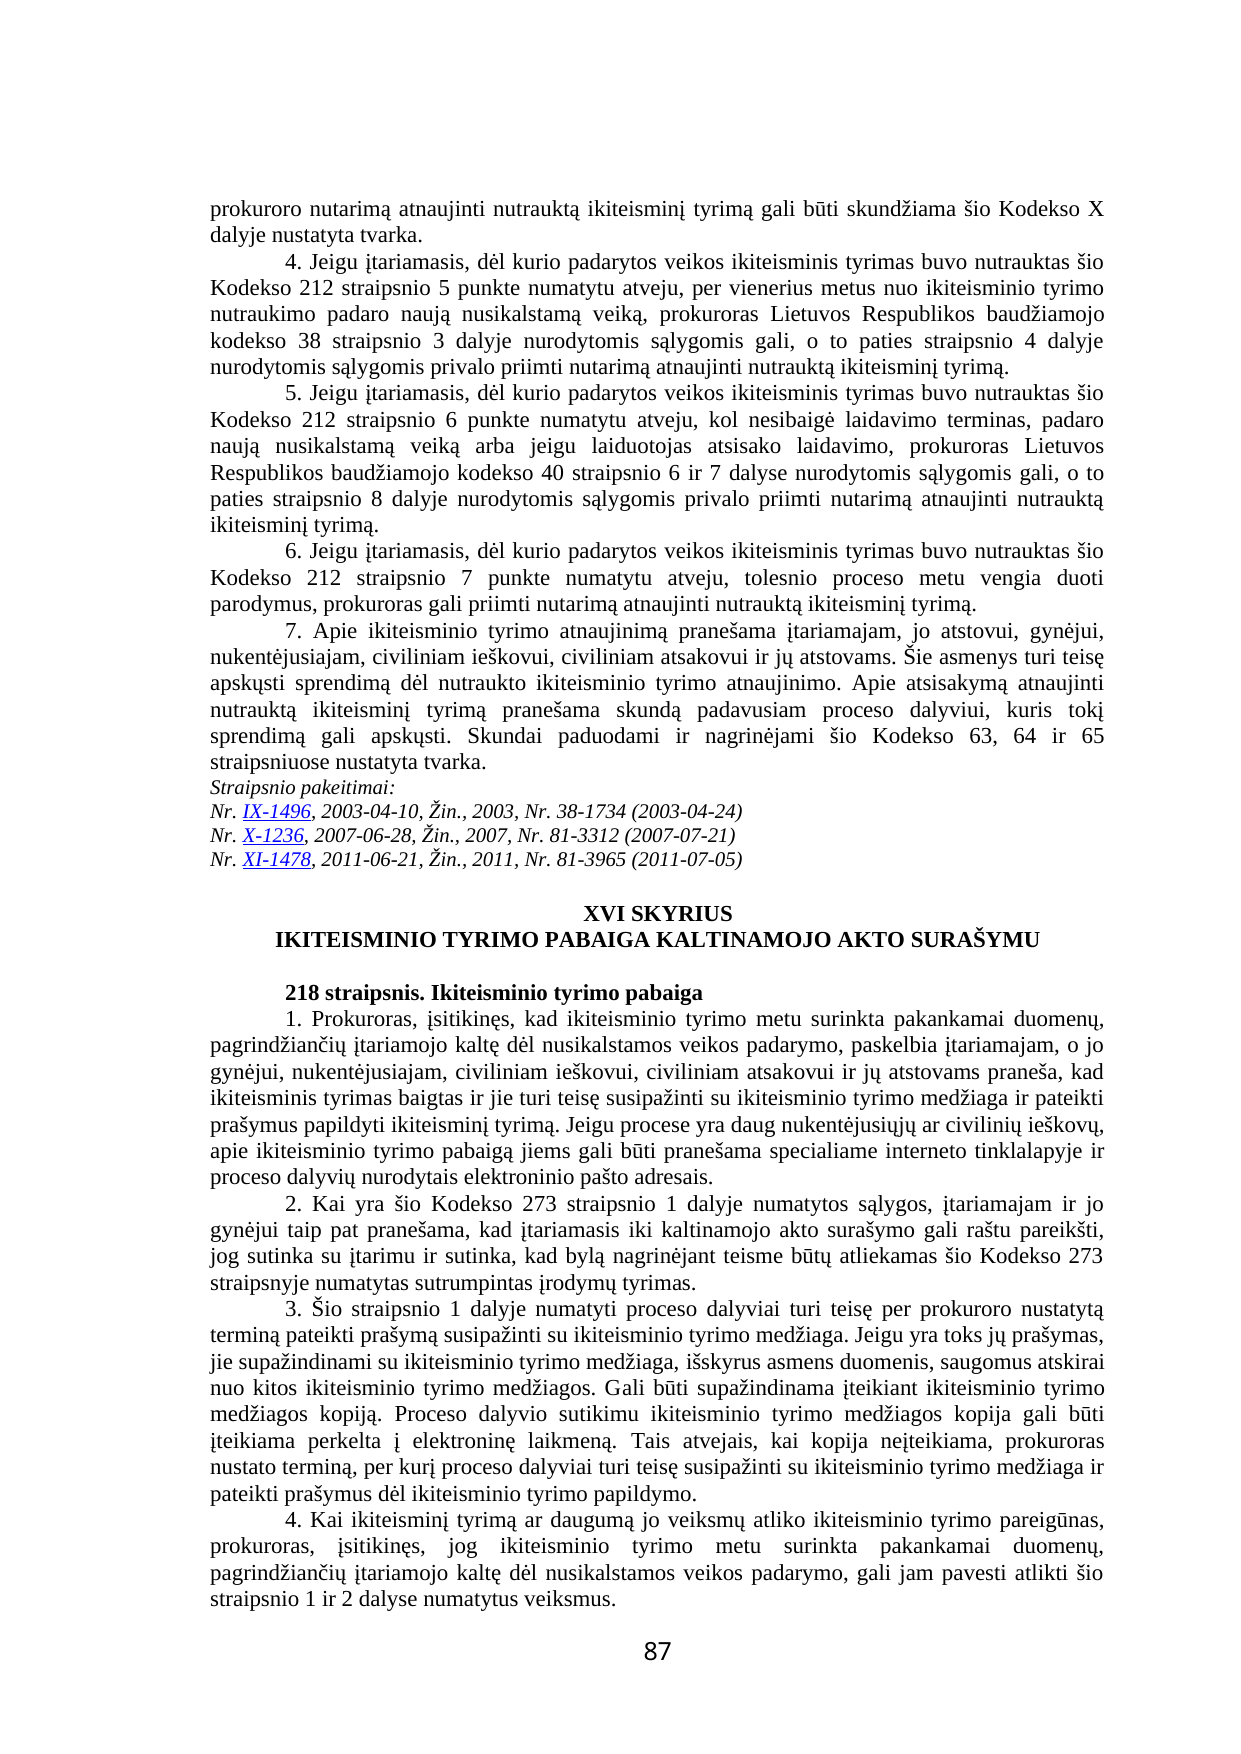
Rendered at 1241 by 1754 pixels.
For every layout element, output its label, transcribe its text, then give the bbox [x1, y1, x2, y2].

text 6. Jeigu įtariamasis, dėl kurio padarytos veikos ikiteisminis tyrimas buvo nutrauktas šio Kodekso 212 straipsnio 7 punkte numatytu atveju, tolesnio proceso metu vengia duoti parodymus, prokuroras gali priimti nutarimą atnaujinti nutrauktą ikiteisminį tyrimą. [210, 538, 1106, 617]
text 7. Apie ikiteisminio tyrimo atnaujinimą pranešama įtariamajam, jo atstovui, gynėjui, nukentėjusiajam, civiliniam ieškovui, civiliniam atsakovui ir jų atstovams. Šie asmenys turi teisę apskųsti sprendimą dėl nutraukto ikiteisminio tyrimo atnaujinimo. Apie atsisakymą atnaujinti nutrauktą ikiteisminį tyrimą pranešama skundą padavusiam proceso dalyviui, kuris tokį sprendimą gali apskųsti. Skundai paduodami ir nagrinėjami šio Kodekso 63, 64 ir 65 straipsniuose nustatyta tvarka. [210, 617, 1106, 775]
text 2. Kai yra šio Kodekso 273 straipsnio 1 dalyje numatytos sąlygos, įtariamajam ir jo gynėjui taip pat pranešama, kad įtariamasis iki kaltinamojo akto surašymo gali raštu pareikšti, jog sutinka su įtarimu ir sutinka, kad bylą nagrinėjant teisme būtų atliekamas šio Kodekso 273 straipsnyje numatytas sutrumpintas įrodymų tyrimas. [210, 1190, 1106, 1295]
text 1. Prokuroras, įsitikinęs, kad ikiteisminio tyrimo metu surinkta pakankamai duomenų, pagrindžiančių įtariamojo kaltę dėl nusikalstamos veikos padarymo, paskelbia įtariamajam, o jo gynėjui, nukentėjusiajam, civiliniam ieškovui, civiliniam atsakovui ir jų atstovams praneša, kad ikiteisminis tyrimas baigtas ir jie turi teisę susipažinti su ikiteisminio tyrimo medžiaga ir pateikti prašymus papildyti ikiteisminį tyrimą. Jeigu procese yra daug nukentėjusiųjų ar civilinių ieškovų, apie ikiteisminio tyrimo pabaigą jiems gali būti pranešama specialiame interneto tinklalapyje ir proceso dalyvių nurodytais elektroninio pašto adresais. [210, 1005, 1106, 1190]
text prokuroro nutarimą atnaujinti nutrauktą ikiteisminį tyrimą gali būti skundžiama šio Kodekso X dalyje nustatyta tvarka. [210, 195, 1106, 248]
text Straipsnio pakeitimai: [210, 775, 1106, 799]
text 5. Jeigu įtariamasis, dėl kurio padarytos veikos ikiteisminis tyrimas buvo nutrauktas šio Kodekso 212 straipsnio 6 punkte numatytu atveju, kol nesibaigė laidavimo terminas, padaro naują nusikalstamą veiką arba jeigu laiduotojas atsisako laidavimo, prokuroras Lietuvos Respublikos baudžiamojo kodekso 40 straipsnio 6 ir 7 dalyse nurodytomis sąlygomis gali, o to paties straipsnio 8 dalyje nurodytomis sąlygomis privalo priimti nutarimą atnaujinti nutrauktą ikiteisminį tyrimą. [210, 379, 1106, 538]
text Nr. XI-1478, 2011-06-21, Žin., 2011, Nr. 81-3965 (2011-07-05) [210, 847, 1106, 871]
text Nr. IX-1496, 2003-04-10, Žin., 2003, Nr. 38-1734 (2003-04-24) [210, 799, 1106, 823]
text Ikiteisminio tyrimo pabaiga kaltinamojo akto surašymu [210, 926, 1106, 952]
text XVI skyrius [210, 900, 1106, 926]
text 4. Jeigu įtariamasis, dėl kurio padarytos veikos ikiteisminis tyrimas buvo nutrauktas šio Kodekso 212 straipsnio 5 punkte numatytu atveju, per vienerius metus nuo ikiteisminio tyrimo nutraukimo padaro naują nusikalstamą veiką, prokuroras Lietuvos Respublikos baudžiamojo kodekso 38 straipsnio 3 dalyje nurodytomis sąlygomis gali, o to paties straipsnio 4 dalyje nurodytomis sąlygomis privalo priimti nutarimą atnaujinti nutrauktą ikiteisminį tyrimą. [210, 248, 1106, 379]
text Nr. X-1236, 2007-06-28, Žin., 2007, Nr. 81-3312 (2007-07-21) [210, 823, 1106, 847]
text 218 straipsnis. Ikiteisminio tyrimo pabaiga [210, 979, 1106, 1005]
text 4. Kai ikiteisminį tyrimą ar daugumą jo veiksmų atliko ikiteisminio tyrimo pareigūnas, prokuroras, įsitikinęs, jog ikiteisminio tyrimo metu surinkta pakankamai duomenų, pagrindžiančių įtariamojo kaltę dėl nusikalstamos veikos padarymo, gali jam pavesti atlikti šio straipsnio 1 ir 2 dalyse numatytus veiksmus. [210, 1506, 1106, 1611]
text 3. Šio straipsnio 1 dalyje numatyti proceso dalyviai turi teisę per prokuroro nustatytą terminą pateikti prašymą susipažinti su ikiteisminio tyrimo medžiaga. Jeigu yra toks jų prašymas, jie supažindinami su ikiteisminio tyrimo medžiaga, išskyrus asmens duomenis, saugomus atskirai nuo kitos ikiteisminio tyrimo medžiagos. Gali būti supažindinama įteikiant ikiteisminio tyrimo medžiagos kopiją. Proceso dalyvio sutikimu ikiteisminio tyrimo medžiagos kopija gali būti įteikiama perkelta į elektroninę laikmeną. Tais atvejais, kai kopija neįteikiama, prokuroras nustato terminą, per kurį proceso dalyviai turi teisę susipažinti su ikiteisminio tyrimo medžiaga ir pateikti prašymus dėl ikiteisminio tyrimo papildymo. [210, 1295, 1106, 1506]
